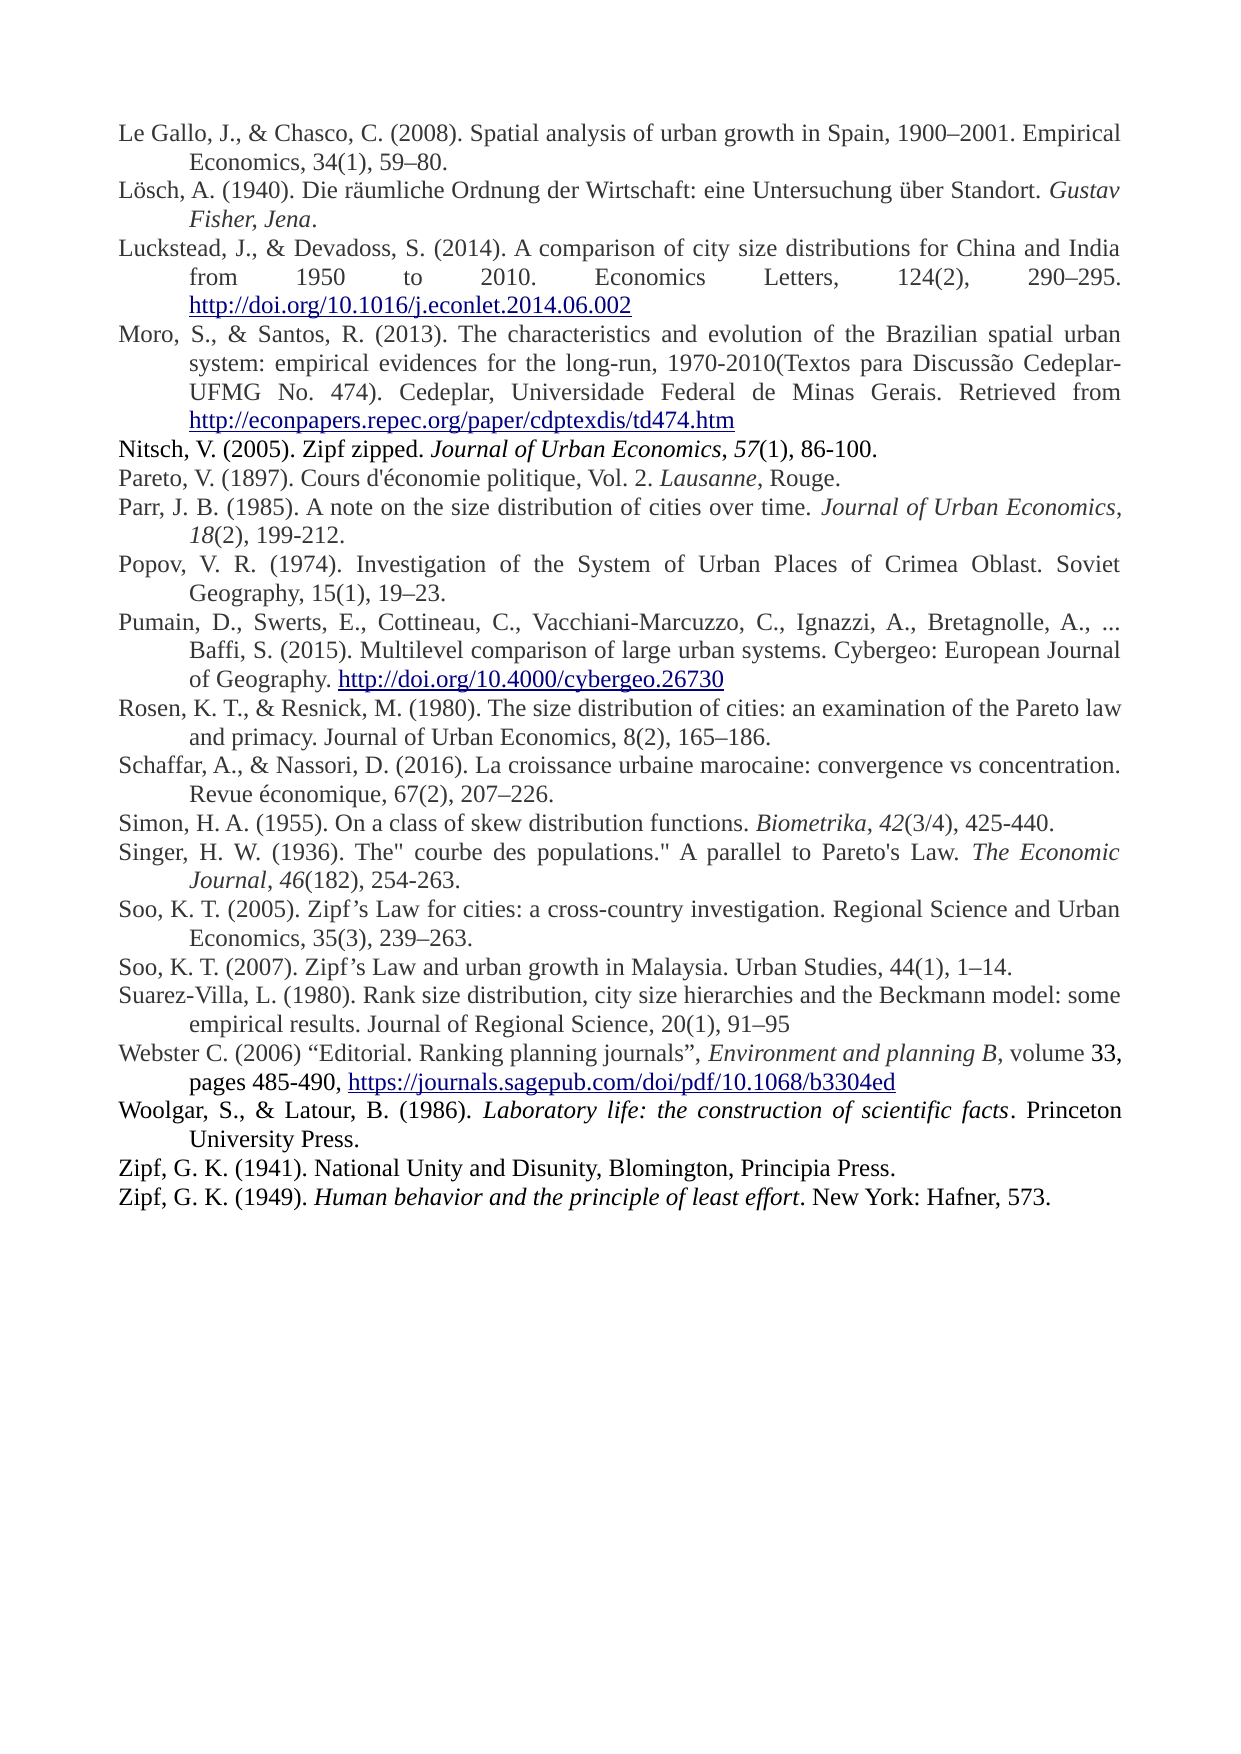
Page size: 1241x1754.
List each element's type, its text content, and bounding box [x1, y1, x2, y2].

text Nitsch, V. (2005). Zipf zipped. Journal of Urban Economics, 57(1), 86-100. [118, 434, 1122, 463]
text Moro, S., & Santos, R. (2013). The characteristics and evolution of the Brazilian spatial urban system: empirical evidences for the long-run, 1970-2010(Textos para Discussão Cedeplar-UFMG No. 474). Cedeplar, Universidade Federal de Minas Gerais. Retrieved from http://econpapers.repec.org/paper/cdptexdis/td474.htm [118, 319, 1122, 434]
text Pareto, V. (1897). Cours d'économie politique, Vol. 2. Lausanne, Rouge. [118, 463, 1122, 492]
text Singer, H. W. (1936). The" courbe des populations." A parallel to Pareto's Law. The Economic Journal, 46(182), 254-263. [118, 837, 1122, 894]
text Pumain, D., Swerts, E., Cottineau, C., Vacchiani-Marcuzzo, C., Ignazzi, A., Bretagnolle, A., ... Baffi, S. (2015). Multilevel comparison of large urban systems. Cybergeo: European Journal of Geography. http://doi.org/10.4000/cybergeo.26730 [118, 607, 1122, 693]
text Parr, J. B. (1985). A note on the size distribution of cities over time. Journal of Urban Economics, 18(2), 199-212. [118, 492, 1122, 549]
text Soo, K. T. (2007). Zipf’s Law and urban growth in Malaysia. Urban Studies, 44(1), 1–14. [118, 952, 1122, 981]
text Le Gallo, J., & Chasco, C. (2008). Spatial analysis of urban growth in Spain, 1900–2001. Empirical Economics, 34(1), 59–80. [118, 118, 1122, 176]
text Schaffar, A., & Nassori, D. (2016). La croissance urbaine marocaine: convergence vs concentration. Revue économique, 67(2), 207–226. [118, 751, 1122, 808]
text Zipf, G. K. (1941). National Unity and Disunity, Blomington, Principia Press. [118, 1153, 1122, 1182]
text Simon, H. A. (1955). On a class of skew distribution functions. Biometrika, 42(3/4), 425-440. [118, 808, 1122, 837]
text Suarez-Villa, L. (1980). Rank size distribution, city size hierarchies and the Beckmann model: some empirical results. Journal of Regional Science, 20(1), 91–95 [118, 981, 1122, 1038]
text Webster C. (2006) “Editorial. Ranking planning journals”, Environment and planning B, volume 33, pages 485-490, https://journals.sagepub.com/doi/pdf/10.1068/b3304ed [118, 1038, 1122, 1096]
text Zipf, G. K. (1949). Human behavior and the principle of least effort. New York: Hafner, 573. [118, 1182, 1122, 1211]
text Popov, V. R. (1974). Investigation of the System of Urban Places of Crimea Oblast. Soviet Geography, 15(1), 19–23. [118, 549, 1122, 607]
text Luckstead, J., & Devadoss, S. (2014). A comparison of city size distributions for China and India from 1950 to 2010. Economics Letters, 124(2), 290–295. http://doi.org/10.1016/j.econlet.2014.06.002 [118, 233, 1122, 319]
text Lösch, A. (1940). Die räumliche Ordnung der Wirtschaft: eine Untersuchung über Standort. Gustav Fisher, Jena. [118, 176, 1122, 233]
text Soo, K. T. (2005). Zipf’s Law for cities: a cross-country investigation. Regional Science and Urban Economics, 35(3), 239–263. [118, 894, 1122, 952]
text Woolgar, S., & Latour, B. (1986). Laboratory life: the construction of scientific facts. Princeton University Press. [118, 1096, 1122, 1153]
text Rosen, K. T., & Resnick, M. (1980). The size distribution of cities: an examination of the Pareto law and primacy. Journal of Urban Economics, 8(2), 165–186. [118, 693, 1122, 751]
